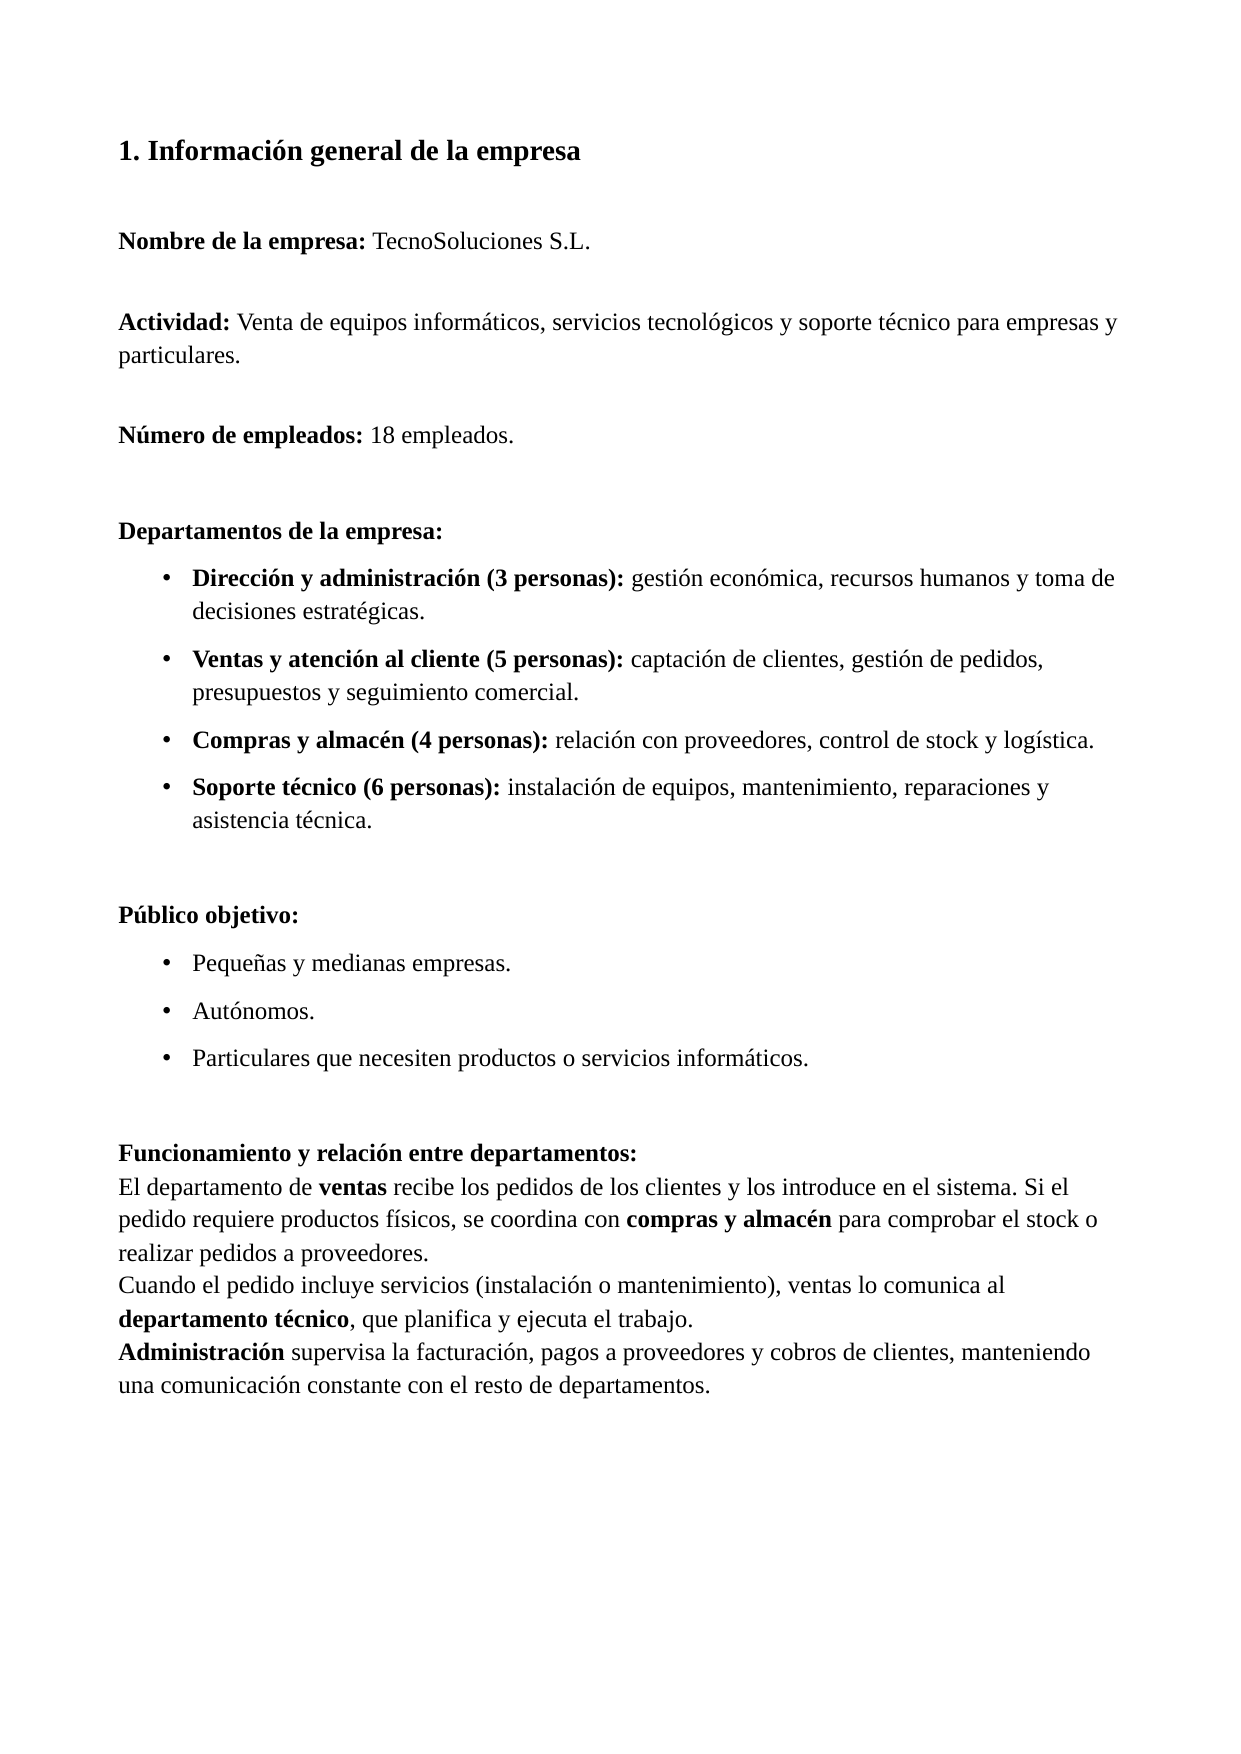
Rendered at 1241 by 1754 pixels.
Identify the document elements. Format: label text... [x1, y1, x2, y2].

text Número de empleados: 18 empleados. [118, 388, 1122, 449]
list Autónomos. [162, 996, 1122, 1024]
text Funcionamiento y relación entre departamentos: El departamento de ventas recibe los pedidos de los clientes y los introduce en el sistema. Si el pedido requiere productos físicos, se coordina con compras y almacén para comprobar el stock o realizar pedidos a proveedores. Cuando el pedido incluye servicios (instalación o mantenimiento), ventas lo comunica al departamento técnico, que planifica y ejecuta el trabajo. Administración supervisa la facturación, pagos a proveedores y cobros de clientes, manteniendo una comunicación constante con el resto de departamentos. [118, 1138, 1122, 1398]
list Dirección y administración (3 personas): gestión económica, recursos humanos y toma de decisiones estratégicas. [162, 563, 1122, 625]
list Soporte técnico (6 personas): instalación de equipos, mantenimiento, reparaciones y asistencia técnica. [162, 772, 1122, 834]
subtitle 1. Información general de la empresa [118, 133, 1122, 166]
list Ventas y atención al cliente (5 personas): captación de clientes, gestión de pedidos, presupuestos y seguimiento comercial. [162, 644, 1122, 706]
text Departamentos de la empresa: [118, 516, 1122, 544]
list Pequeñas y medianas empresas. [162, 948, 1122, 977]
text Actividad: Venta de equipos informáticos, servicios tecnológicos y soporte técnico para empresas y particulares. [118, 274, 1122, 369]
list Particulares que necesiten productos o servicios informáticos. [162, 1043, 1122, 1072]
text Nombre de la empresa: TecnoSoluciones S.L. [118, 226, 1122, 255]
text Público objetivo: [118, 901, 1122, 929]
list Compras y almacén (4 personas): relación con proveedores, control de stock y logística. [162, 725, 1122, 753]
